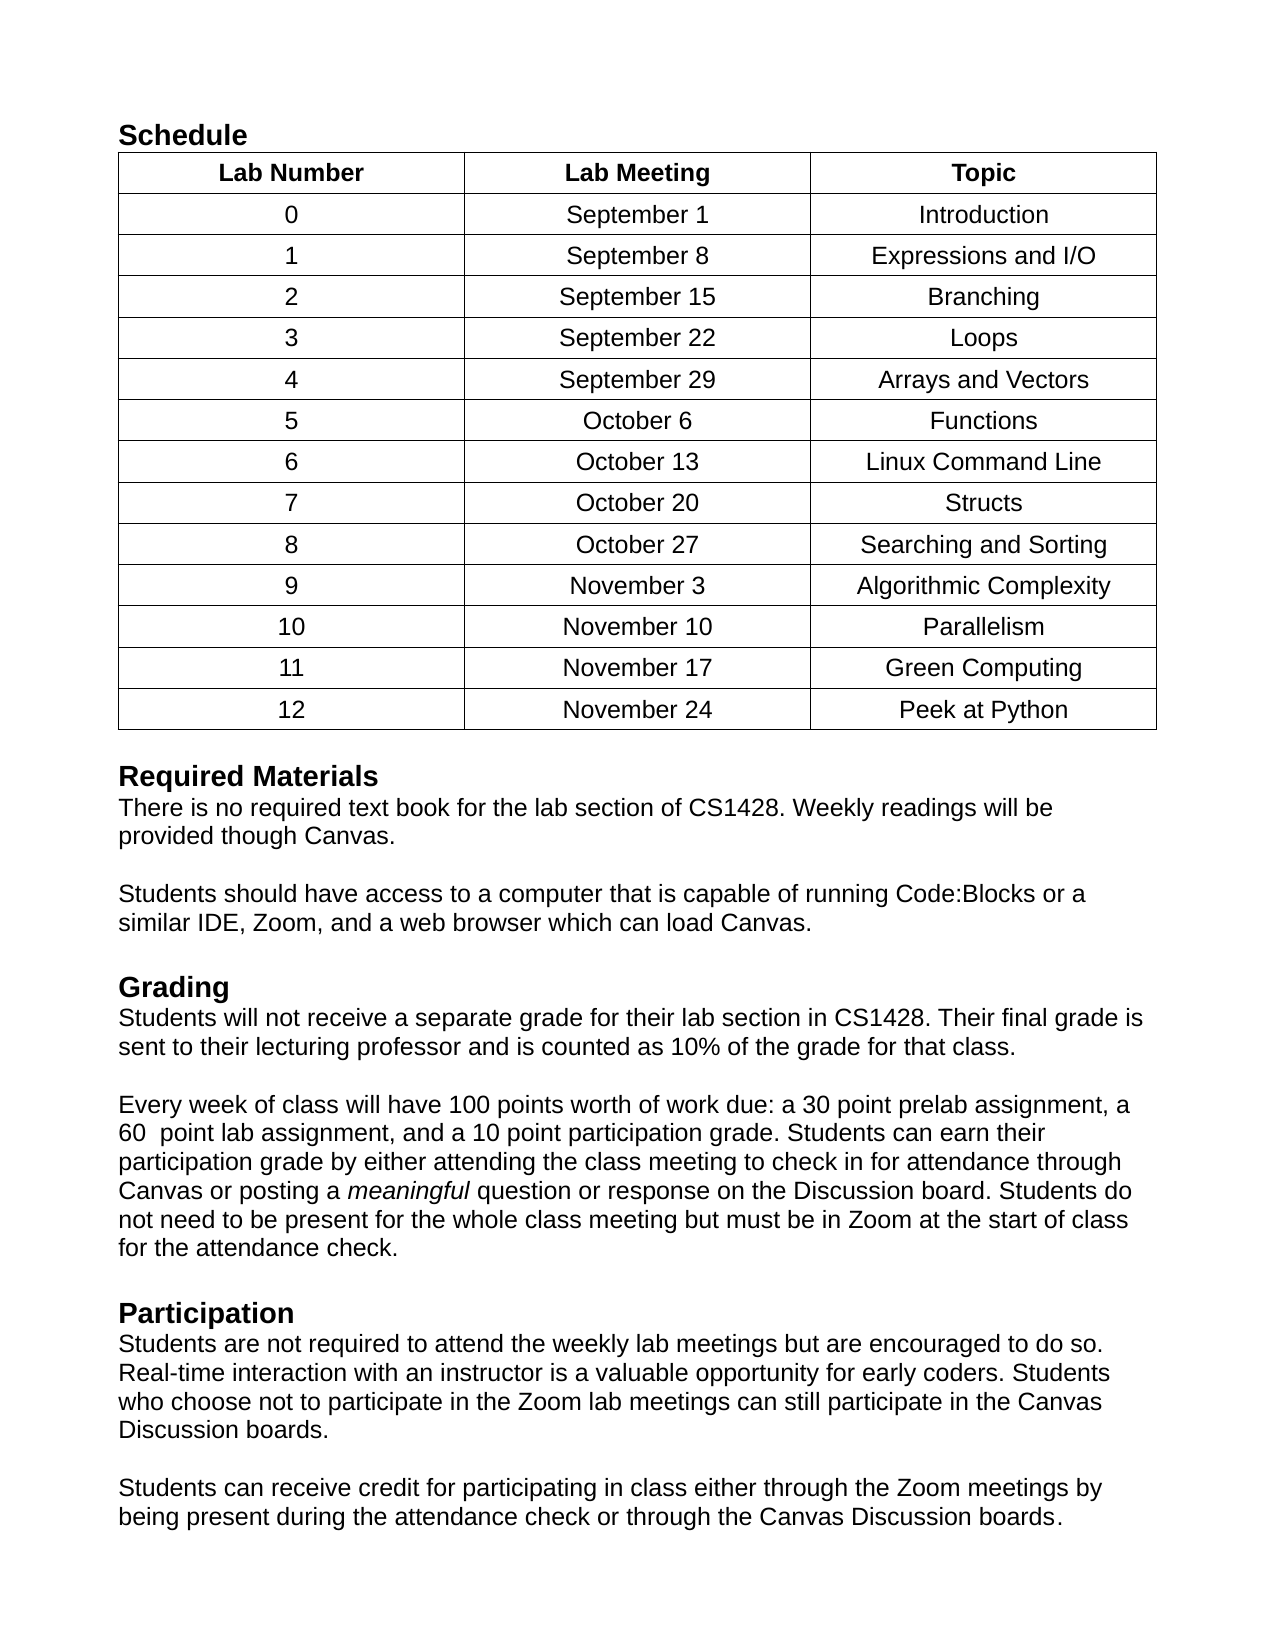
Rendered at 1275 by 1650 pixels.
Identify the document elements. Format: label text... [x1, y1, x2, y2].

table_cell November 10 [465, 606, 810, 647]
table_cell Functions [811, 400, 1156, 440]
table_header Lab Number [119, 153, 464, 193]
text Students should have access to a computer that is capable of running Code:Blocks or a similar IDE, Zoom, and a web browser which can load Canvas. [118, 879, 1157, 936]
table_cell Green Computing [811, 648, 1156, 688]
table_cell Loops [811, 318, 1156, 358]
table_cell 0 [119, 194, 464, 234]
table_cell 3 [119, 318, 464, 358]
text Required Materials [118, 759, 1157, 792]
table_cell 1 [119, 235, 464, 275]
table_cell October 20 [465, 483, 810, 523]
text Grading [118, 970, 1157, 1003]
table_cell Introduction [811, 194, 1156, 234]
text Every week of class will have 100 points worth of work due: a 30 point prelab assignment, a 60 point lab assignment, and a 10 point participation grade. Students can earn their participation grade by either attending the class meeting to check in for attendance through Canvas or posting a meaningful question or response on the Discussion board. Students do not need to be present for the whole class meeting but must be in Zoom at the start of class for the attendance check. [118, 1089, 1157, 1262]
table_header Lab Meeting [465, 153, 810, 193]
table_cell 5 [119, 400, 464, 440]
table_cell October 13 [465, 441, 810, 482]
text Students can receive credit for participating in class either through the Zoom meetings by being present during the attendance check or through the Canvas Discussion boards. [118, 1473, 1157, 1530]
table_header Topic [811, 153, 1156, 193]
table_cell Expressions and I/O [811, 235, 1156, 275]
table_cell Peek at Python [811, 689, 1156, 729]
text Students will not receive a separate grade for their lab section in CS1428. Their final grade is sent to their lecturing professor and is counted as 10% of the grade for that class. [118, 1003, 1157, 1061]
table_cell September 8 [465, 235, 810, 275]
table_cell 11 [119, 648, 464, 688]
table_cell November 3 [465, 565, 810, 605]
table_cell 10 [119, 606, 464, 647]
table_cell 4 [119, 359, 464, 399]
table_cell Parallelism [811, 606, 1156, 647]
text Schedule [118, 118, 1157, 152]
table_cell 12 [119, 689, 464, 729]
table_cell October 6 [465, 400, 810, 440]
table_cell September 1 [465, 194, 810, 234]
table_cell Structs [811, 483, 1156, 523]
table_cell Linux Command Line [811, 441, 1156, 482]
text There is no required text book for the lab section of CS1428. Weekly readings will be provided though Canvas. [118, 792, 1157, 850]
table_cell September 29 [465, 359, 810, 399]
table_cell September 15 [465, 276, 810, 317]
table_cell 8 [119, 524, 464, 564]
table_cell 7 [119, 483, 464, 523]
table_cell October 27 [465, 524, 810, 564]
table_cell 6 [119, 441, 464, 482]
table_cell November 24 [465, 689, 810, 729]
table_cell September 22 [465, 318, 810, 358]
table_cell Branching [811, 276, 1156, 317]
table_cell 9 [119, 565, 464, 605]
table_cell Arrays and Vectors [811, 359, 1156, 399]
table_cell 2 [119, 276, 464, 317]
table_cell November 17 [465, 648, 810, 688]
table_cell Algorithmic Complexity [811, 565, 1156, 605]
text Students are not required to attend the weekly lab meetings but are encouraged to do so. Real-time interaction with an instructor is a valuable opportunity for early coders. Students who choose not to participate in the Zoom lab meetings can still participate in the Canvas Discussion boards. [118, 1329, 1157, 1444]
text Participation [118, 1296, 1157, 1329]
table_cell Searching and Sorting [811, 524, 1156, 564]
